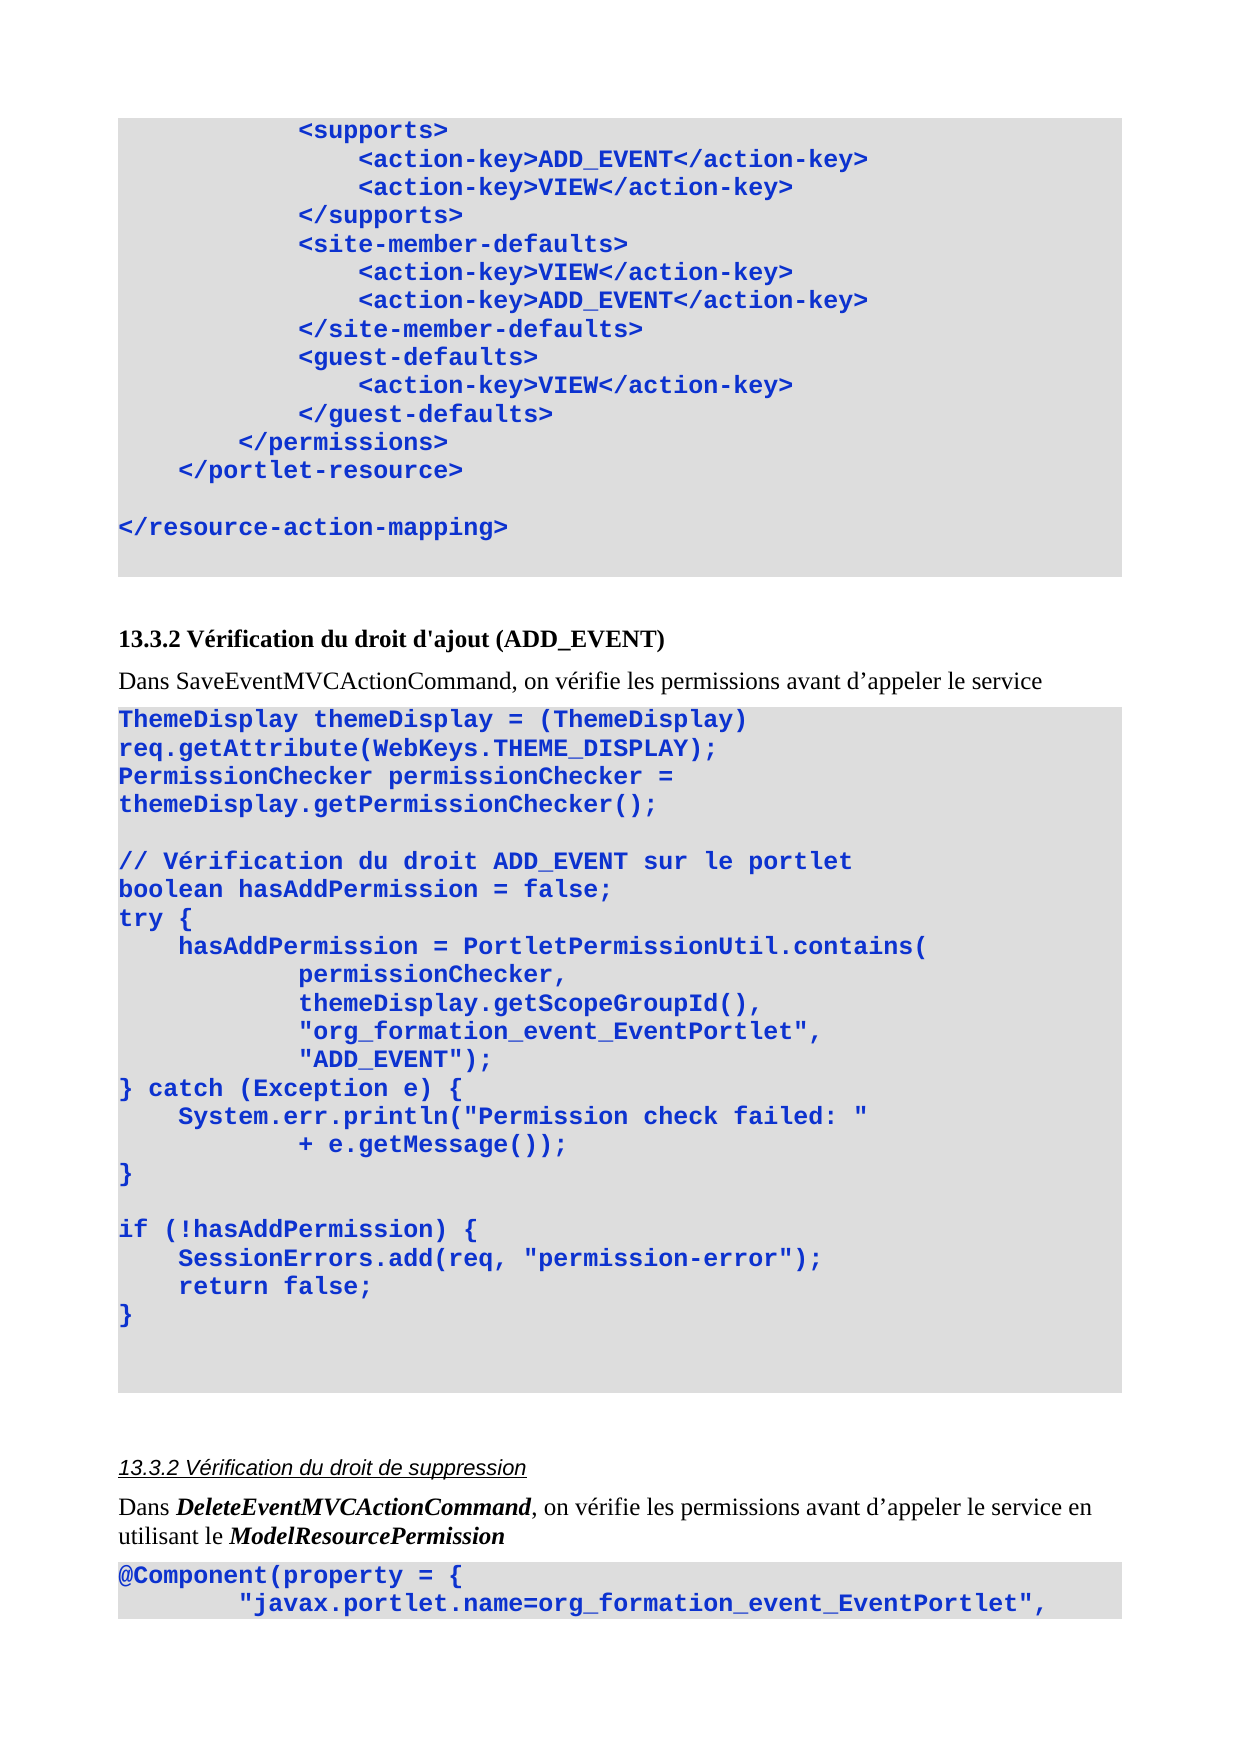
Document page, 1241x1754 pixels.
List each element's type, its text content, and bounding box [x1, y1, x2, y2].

text Dans DeleteEventMVCActionCommand, on vérifie les permissions avant d’appeler le service en utilisant le ModelResourcePermission [118, 1492, 1122, 1550]
text ThemeDisplay themeDisplay = (ThemeDisplay) req.getAttribute(WebKeys.THEME_DISPLAY); PermissionChecker permissionChecker = themeDisplay.getPermissionChecker(); // Vérification du droit ADD_EVENT sur le portlet boolean hasAddPermission = false; try { hasAddPermission = PortletPermissionUtil.contains( permissionChecker, themeDisplay.getScopeGroupId(), "org_formation_event_EventPortlet", "ADD_EVENT"); } catch (Exception e) { System.err.println("Permission check failed: " + e.getMessage()); } if (!hasAddPermission) { SessionErrors.add(req, "permission-error"); return false; } [118, 707, 1122, 1359]
text Dans SaveEventMVCActionCommand, on vérifie les permissions avant d’appeler le service [118, 666, 1122, 694]
text 13.3.2 Vérification du droit d'ajout (ADD_EVENT) [118, 624, 1122, 653]
text <supports> <action-key>ADD_EVENT</action-key> <action-key>VIEW</action-key> </supports> <site-member-defaults> <action-key>VIEW</action-key> <action-key>ADD_EVENT</action-key> </site-member-defaults> <guest-defaults> <action-key>VIEW</action-key> </guest-defaults> </permissions> </portlet-resource> </resource-action-mapping> [118, 118, 1122, 543]
subtitle 13.3.2 Vérification du droit de suppression [118, 1455, 1122, 1480]
text @Component(property = { "javax.portlet.name=org_formation_event_EventPortlet", [118, 1562, 1122, 1619]
